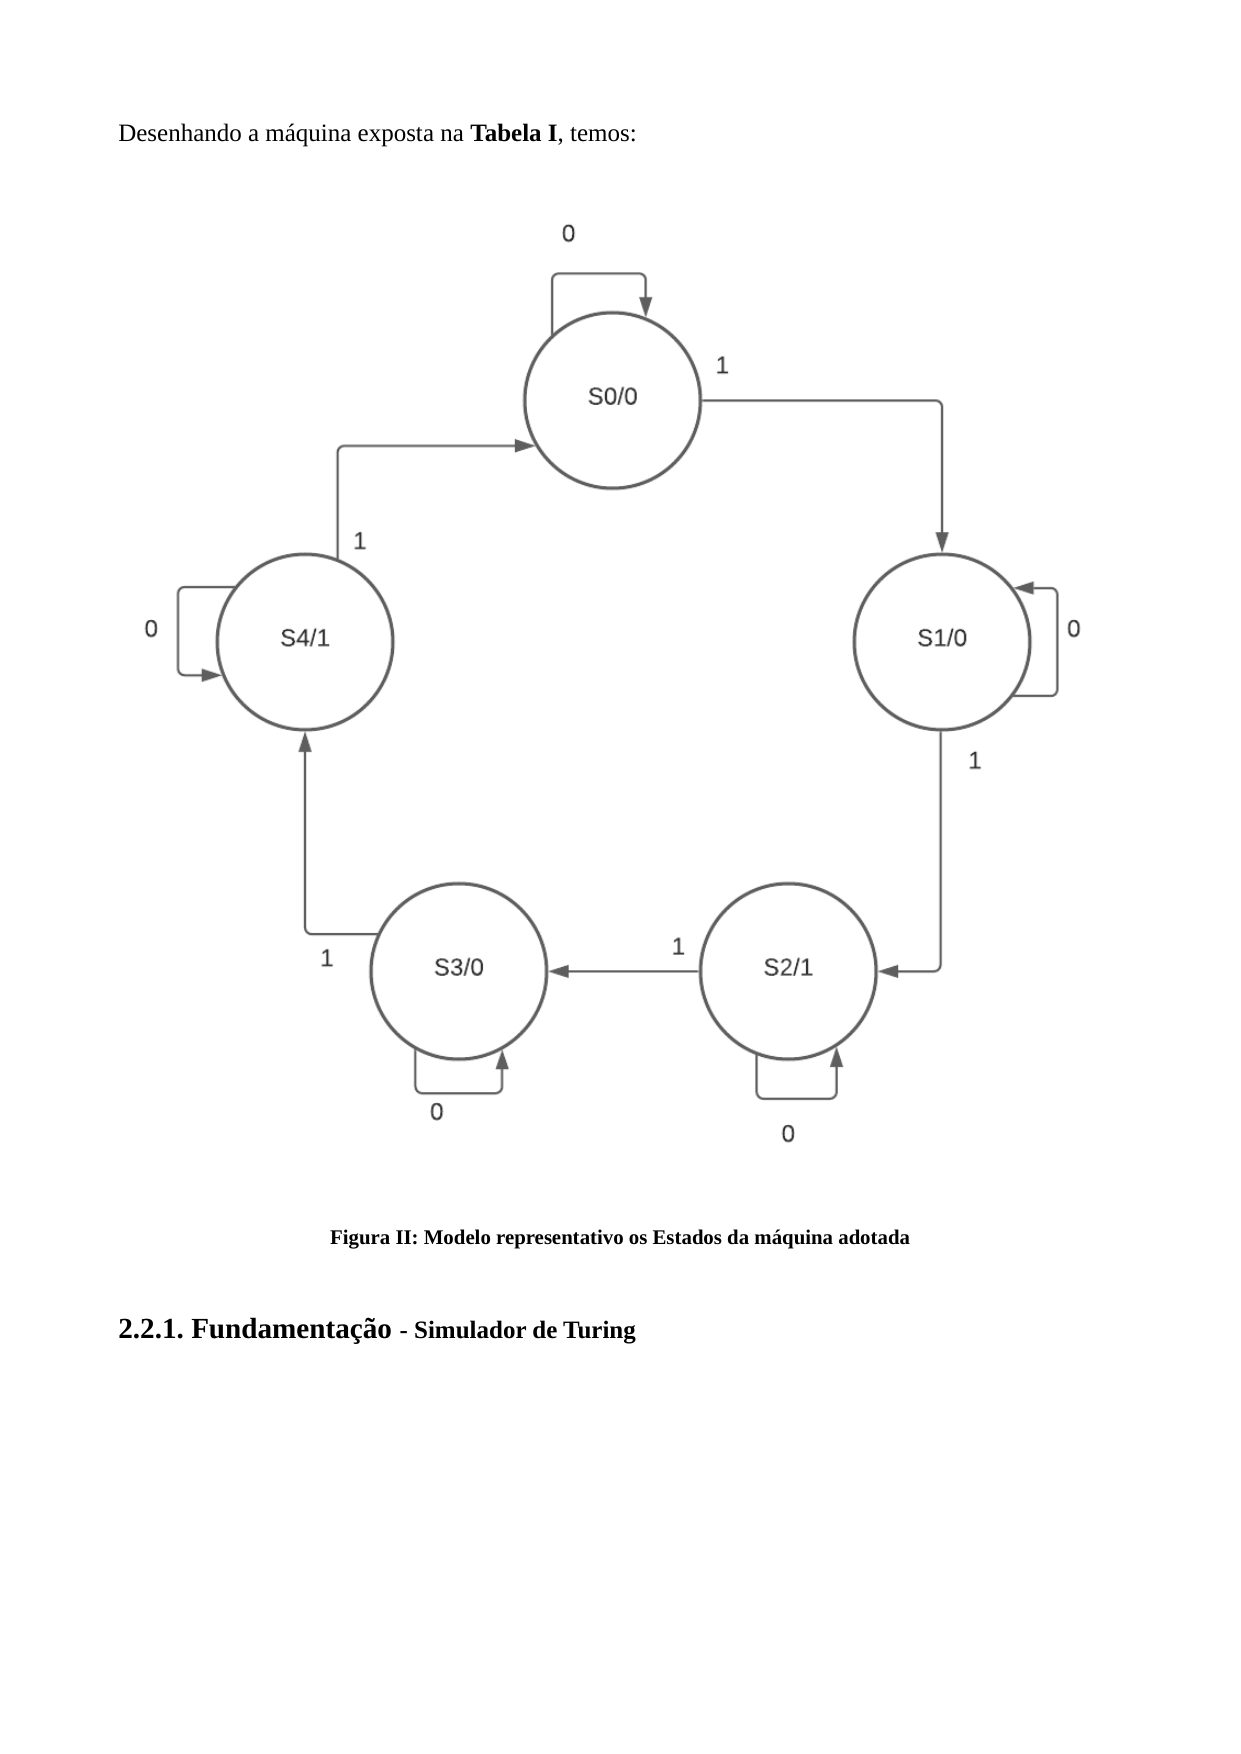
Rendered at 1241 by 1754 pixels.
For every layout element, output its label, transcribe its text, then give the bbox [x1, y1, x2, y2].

text Figura II: Modelo representativo os Estados da máquina adotada [118, 1213, 1122, 1249]
text 2.2.1. Fundamentação - Simulador de Turing [118, 1311, 1122, 1345]
picture [114, 159, 1119, 1213]
text Desenhando a máquina exposta na Tabela I, temos: [118, 118, 1122, 147]
